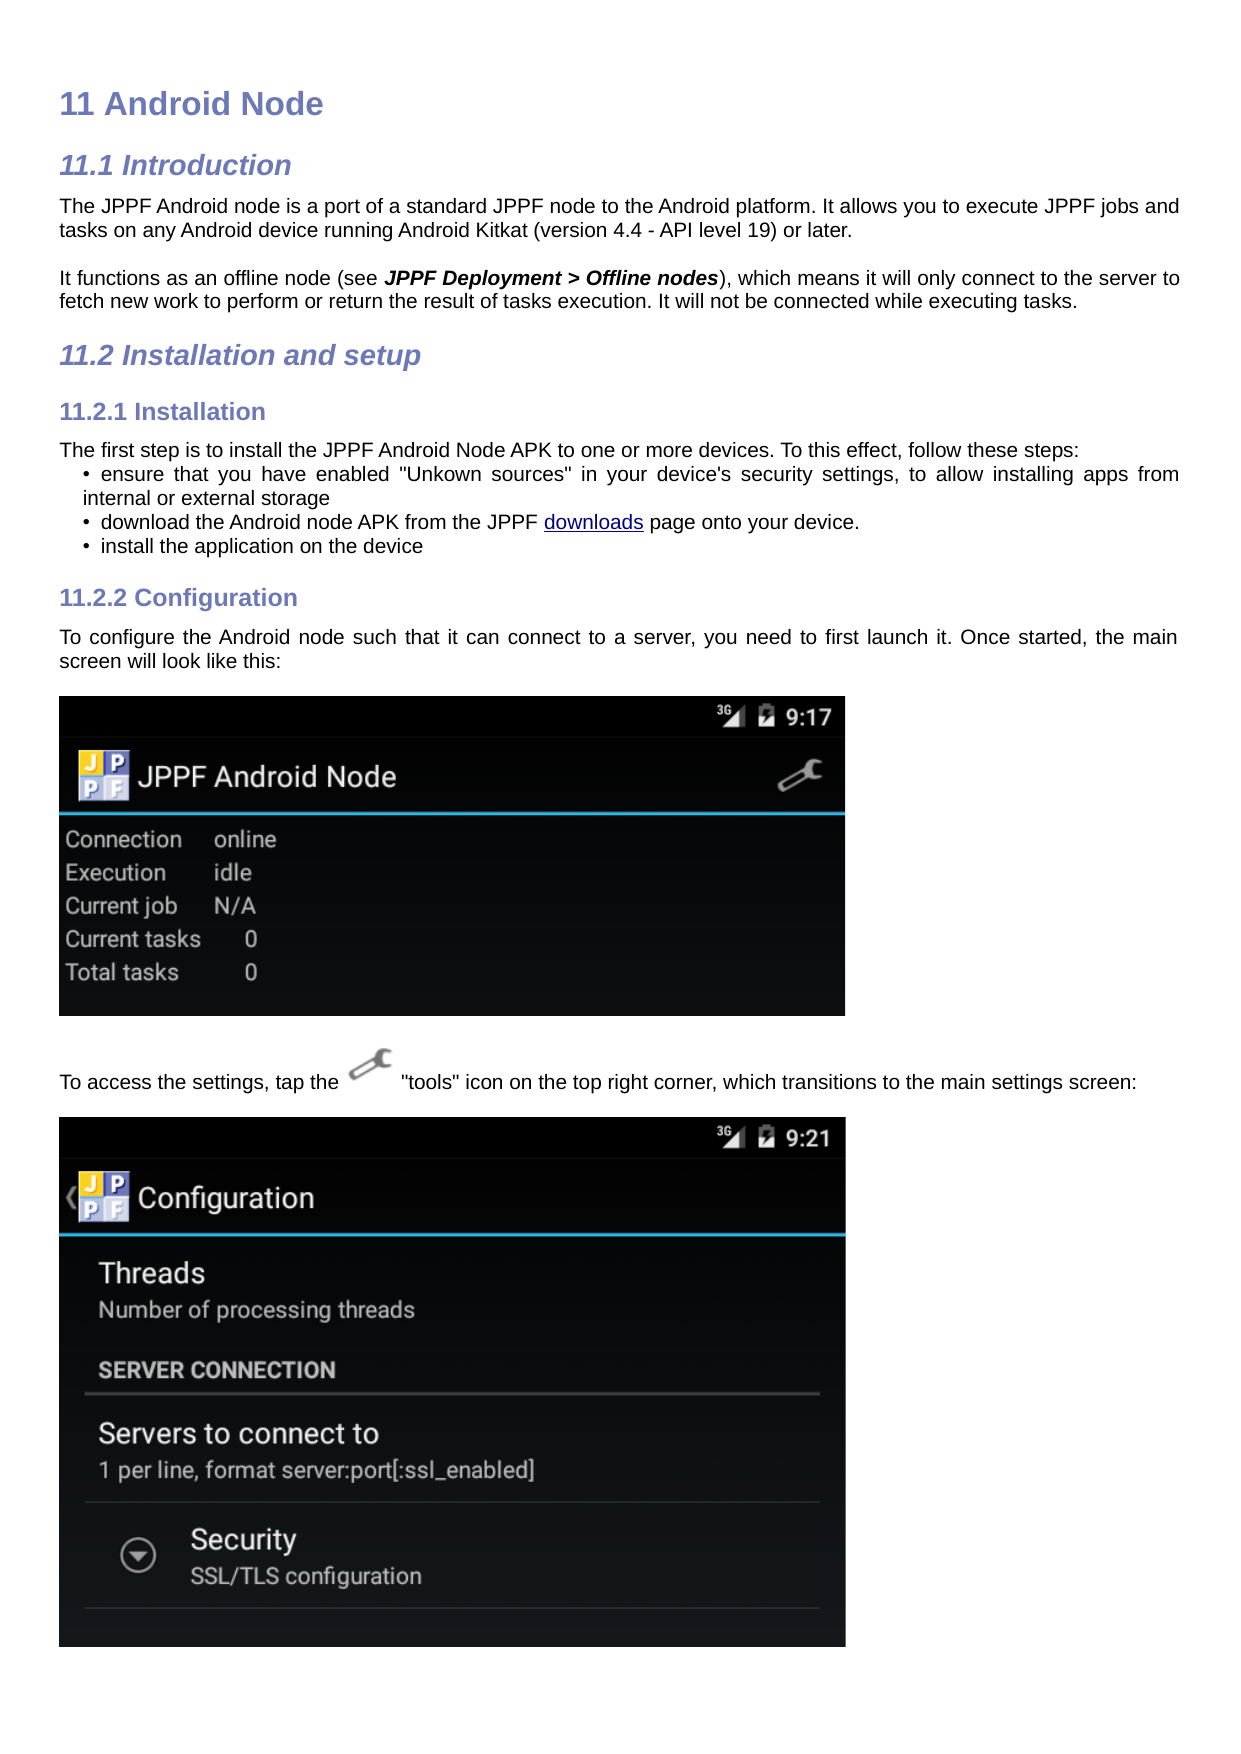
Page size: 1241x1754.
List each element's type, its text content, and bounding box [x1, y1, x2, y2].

list install the application on the device [83, 534, 1181, 558]
text To configure the Android node such that it can connect to a server, you need to first launch it. Once started, the main screen will look like this: [59, 624, 1181, 672]
list download the Android node APK from the JPPF downloads page onto your device. [83, 510, 1181, 534]
text It functions as an offline node (see JPPF Deployment > Offline nodes), which means it will only connect to the server to fetch new work to perform or return the result of tasks execution. It will not be connected while executing tasks. [59, 265, 1181, 313]
text To access the settings, tap the "tools" icon on the top right corner, which transitions to the main settings screen: [59, 1039, 1181, 1094]
text The JPPF Android node is a port of a standard JPPF node to the Android platform. It allows you to execute JPPF jobs and tasks on any Android device running Android Kitkat (version 4.4 - API level 19) or later. [59, 193, 1181, 241]
subtitle Android Node [59, 84, 1181, 122]
subtitle Introduction [59, 147, 1181, 181]
picture [59, 696, 846, 1016]
subtitle Installation [59, 397, 1181, 426]
picture [59, 1117, 846, 1647]
text The first step is to install the JPPF Android Node APK to one or more devices. To this effect, follow these steps: [59, 438, 1181, 462]
subtitle Installation and setup [59, 338, 1181, 372]
subtitle Configuration [59, 583, 1181, 612]
picture [345, 1039, 395, 1090]
list ensure that you have enabled "Unkown sources" in your device's security settings, to allow installing apps from internal or external storage [83, 462, 1181, 510]
